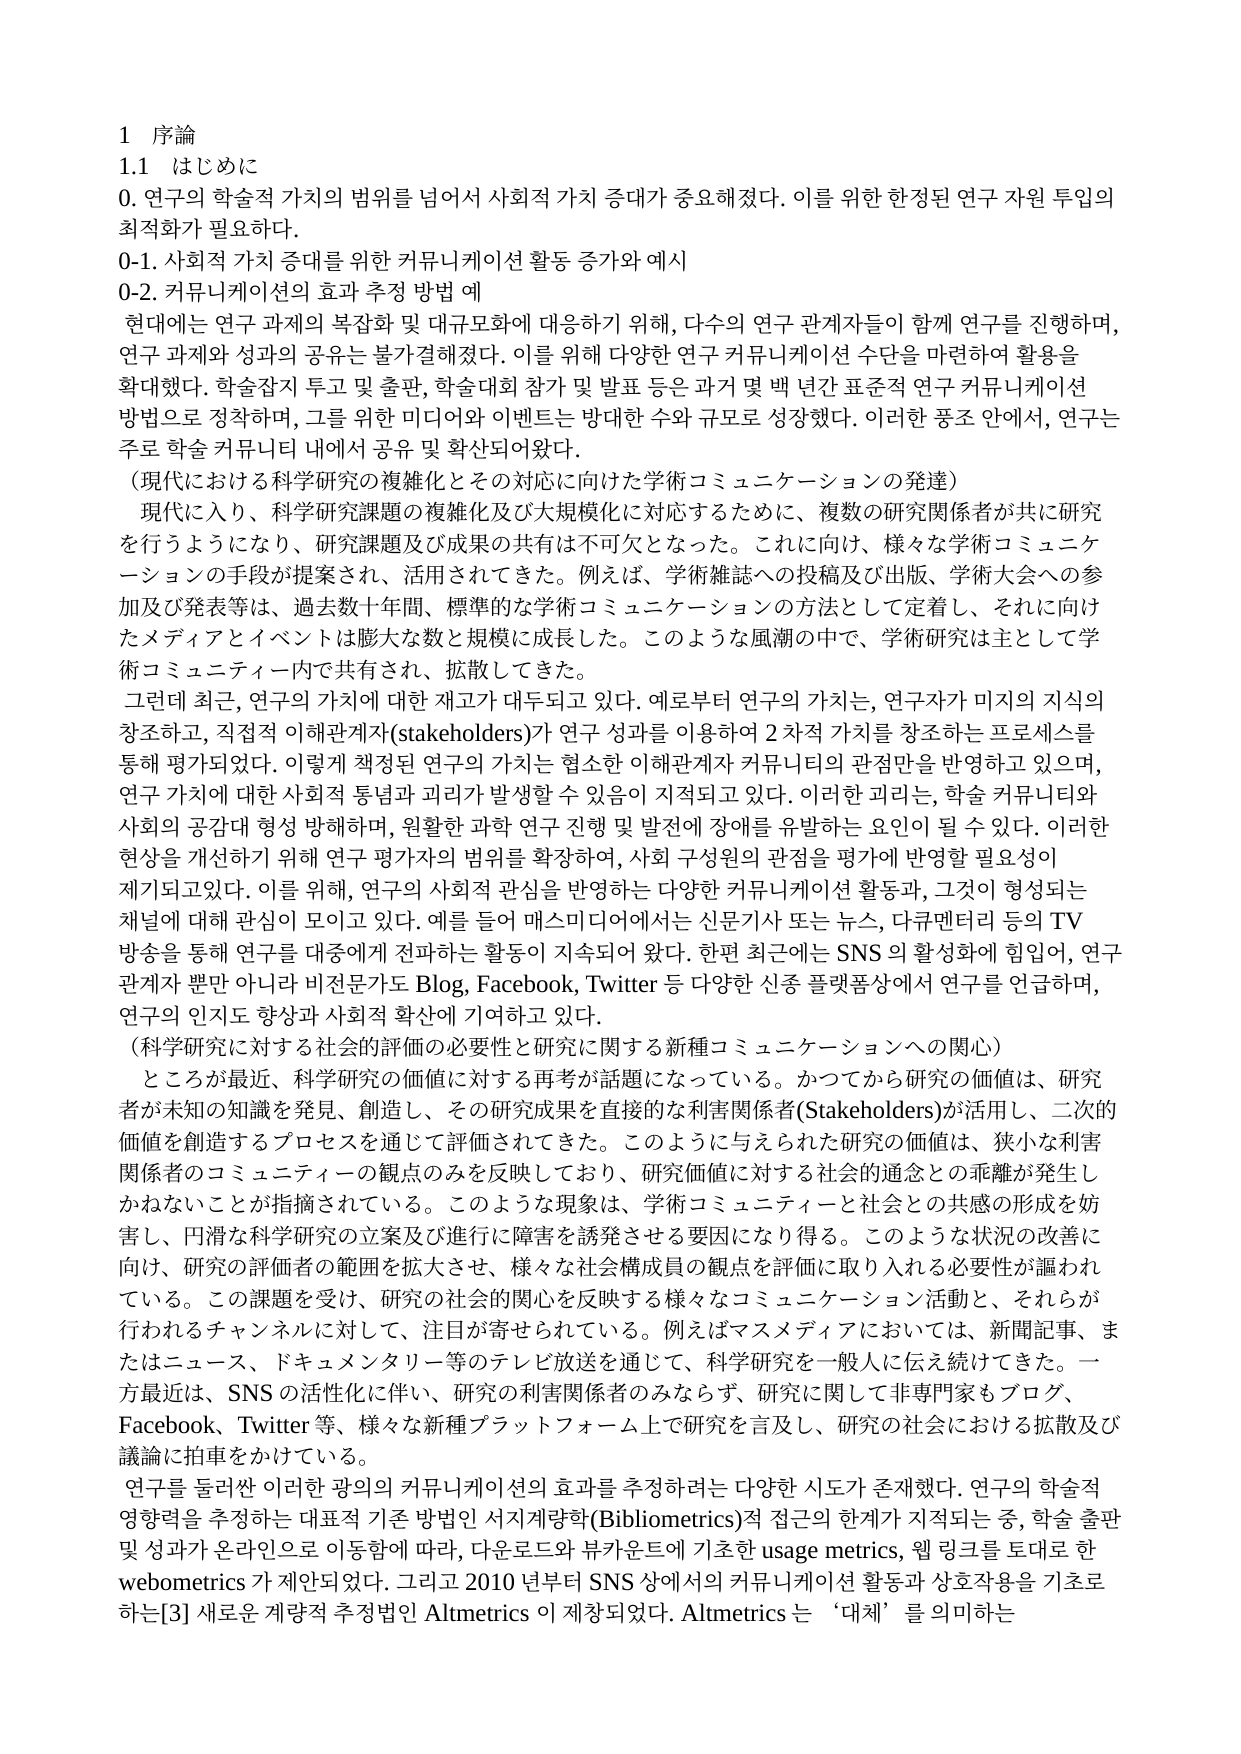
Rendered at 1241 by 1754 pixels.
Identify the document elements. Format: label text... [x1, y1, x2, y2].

text （科学研究に対する社会的評価の必要性と研究に関する新種コミュニケーションへの関心） [118, 1030, 1122, 1062]
text 그런데 최근, 연구의 가치에 대한 재고가 대두되고 있다. 예로부터 연구의 가치는, 연구자가 미지의 지식의 창조하고, 직접적 이해관계자(stakeholders)가 연구 성과를 이용하여 2차적 가치를 창조하는 프로세스를 통해 평가되었다. 이렇게 책정된 연구의 가치는 협소한 이해관계자 커뮤니티의 관점만을 반영하고 있으며, 연구 가치에 대한 사회적 통념과 괴리가 발생할 수 있음이 지적되고 있다. 이러한 괴리는, 학술 커뮤니티와 사회의 공감대 형성 방해하며, 원활한 과학 연구 진행 및 발전에 장애를 유발하는 요인이 될 수 있다. 이러한 현상을 개선하기 위해 연구 평가자의 범위를 확장하여, 사회 구성원의 관점을 평가에 반영할 필요성이 제기되고있다. 이를 위해, 연구의 사회적 관심을 반영하는 다양한 커뮤니케이션 활동과, 그것이 형성되는 채널에 대해 관심이 모이고 있다. 예를 들어 매스미디어에서는 신문기사 또는 뉴스, 다큐멘터리 등의 TV방송을 통해 연구를 대중에게 전파하는 활동이 지속되어 왔다. 한편 최근에는 SNS의 활성화에 힘입어, 연구 관계자 뿐만 아니라 비전문가도 Blog, Facebook, Twitter 등 다양한 신종 플랫폼상에서 연구를 언급하며, 연구의 인지도 향상과 사회적 확산에 기여하고 있다. [118, 684, 1122, 1030]
text 1.1 はじめに [118, 149, 1122, 181]
text 0. 연구의 학술적 가치의 범위를 넘어서 사회적 가치 증대가 중요해졌다. 이를 위한 한정된 연구 자원 투입의 최적화가 필요하다. [118, 181, 1122, 244]
text 0-1. 사회적 가치 증대를 위한 커뮤니케이션 활동 증가와 예시 [118, 244, 1122, 275]
text 現代に入り、科学研究課題の複雑化及び大規模化に対応するために、複数の研究関係者が共に研究を行うようになり、研究課題及び成果の共有は不可欠となった。これに向け、様々な学術コミュニケーションの手段が提案され、活用されてきた。例えば、学術雑誌への投稿及び出版、学術大会への参加及び発表等は、過去数十年間、標準的な学術コミュニケーションの方法として定着し、それに向けたメディアとイベントは膨大な数と規模に成長した。このような風潮の中で、学術研究は主として学術コミュニティー内で共有され、拡散してきた。 [118, 496, 1122, 684]
text 현대에는 연구 과제의 복잡화 및 대규모화에 대응하기 위해, 다수의 연구 관계자들이 함께 연구를 진행하며, 연구 과제와 성과의 공유는 불가결해졌다. 이를 위해 다양한 연구 커뮤니케이션 수단을 마련하여 활용을 확대했다. 학술잡지 투고 및 출판, 학술대회 참가 및 발표 등은 과거 몇 백 년간 표준적 연구 커뮤니케이션 방법으로 정착하며, 그를 위한 미디어와 이벤트는 방대한 수와 규모로 성장했다. 이러한 풍조 안에서, 연구는 주로 학술 커뮤니티 내에서 공유 및 확산되어왔다. [118, 307, 1122, 464]
text ところが最近、科学研究の価値に対する再考が話題になっている。かつてから研究の価値は、研究者が未知の知識を発見、創造し、その研究成果を直接的な利害関係者(Stakeholders)が活用し、二次的価値を創造するプロセスを通じて評価されてきた。このように与えられた研究の価値は、狭小な利害関係者のコミュニティーの観点のみを反映しており、研究価値に対する社会的通念との乖離が発生しかねないことが指摘されている。このような現象は、学術コミュニティーと社会との共感の形成を妨害し、円滑な科学研究の立案及び進行に障害を誘発させる要因になり得る。このような状況の改善に向け、研究の評価者の範囲を拡大させ、様々な社会構成員の観点を評価に取り入れる必要性が謳われている。この課題を受け、研究の社会的関心を反映する様々なコミュニケーション活動と、それらが行われるチャンネルに対して、注目が寄せられている。例えばマスメディアにおいては、新聞記事、またはニュース、ドキュメンタリー等のテレビ放送を通じて、科学研究を一般人に伝え続けてきた。一方最近は、SNSの活性化に伴い、研究の利害関係者のみならず、研究に関して非専門家もブログ、Facebook、Twitter等、様々な新種プラットフォーム上で研究を言及し、研究の社会における拡散及び議論に拍車をかけている。 [118, 1062, 1122, 1471]
text 0-2. 커뮤니케이션의 효과 추정 방법 예 [118, 275, 1122, 307]
text 연구를 둘러싼 이러한 광의의 커뮤니케이션의 효과를 추정하려는 다양한 시도가 존재했다. 연구의 학술적 영향력을 추정하는 대표적 기존 방법인 서지계량학(Bibliometrics)적 접근의 한계가 지적되는 중, 학술 출판 및 성과가 온라인으로 이동함에 따라, 다운로드와 뷰카운트에 기초한 usage metrics, 웹 링크를 토대로 한 webometrics가 제안되었다. 그리고 2010년부터 SNS상에서의 커뮤니케이션 활동과 상호작용을 기초로 하는[3] 새로운 계량적 추정법인 Altmetrics 이 제창되었다. Altmetrics는 ‘대체’를 의미하는 [118, 1471, 1122, 1628]
text 1 序論 [118, 118, 1122, 149]
text （現代における科学研究の複雑化とその対応に向けた学術コミュニケーションの発達） [118, 464, 1122, 496]
